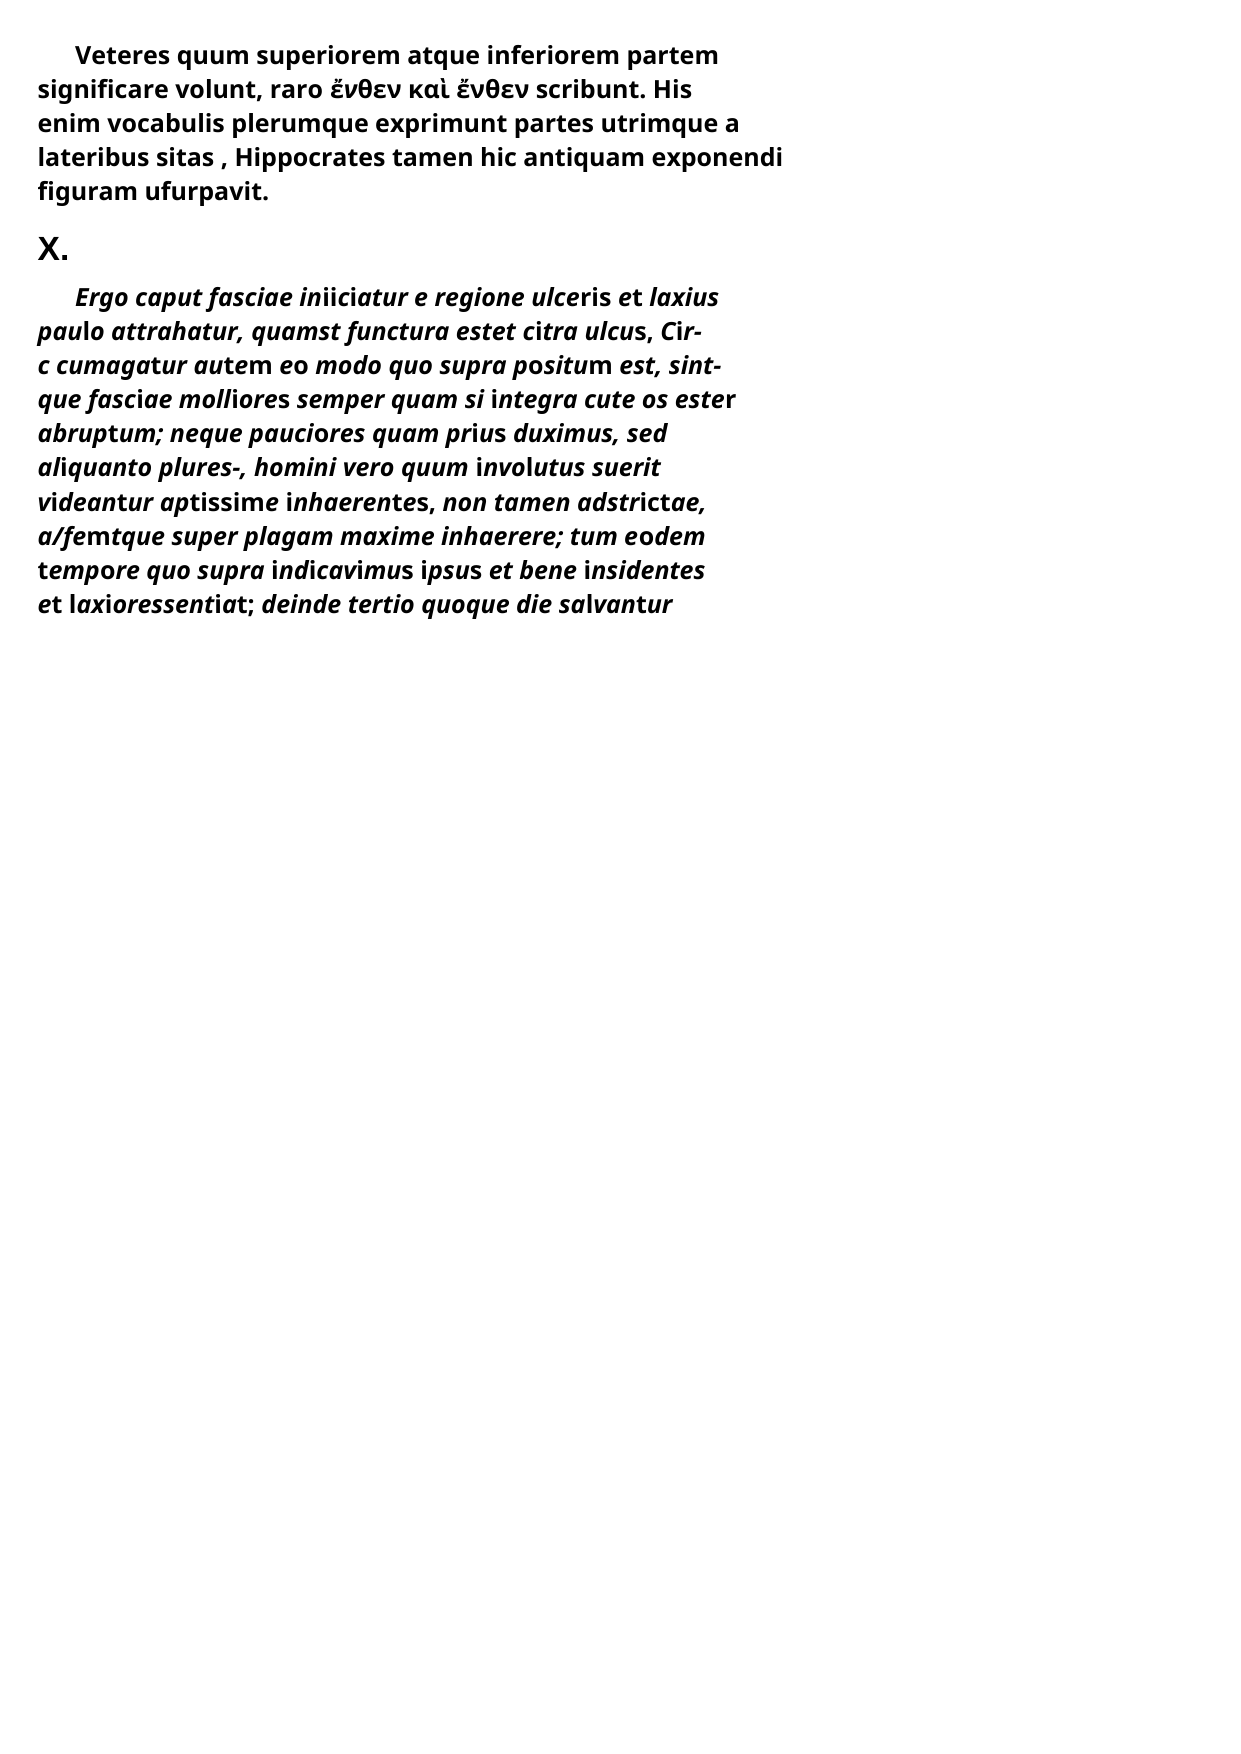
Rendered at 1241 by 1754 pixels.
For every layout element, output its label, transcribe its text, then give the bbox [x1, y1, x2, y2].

text Veteres quum superiorem atque inferiorem partem significare volunt, raro ἔνθεν καὶ ἔνθεν scribunt. His enim vocabulis plerumque exprimunt partes utrimque a lateribus sitas , Hippocrates tamen hic antiquam exponendi figuram ufurpavit. [37, 37, 1203, 208]
text Ergo caput fasciae iniiciatur e regione ulceris et laxius paulo attrahatur, quamst functura estet citra ulcus, Cir- c cumagatur autem eo modo quo supra positum est, sint- que fasciae molliores semper quam si integra cute os ester abruptum; neque pauciores quam prius duximus, sed aliquanto plures-, homini vero quum involutus suerit videantur aptissime inhaerentes, non tamen adstrictae, a/femtque super plagam maxime inhaerere; tum eodem tempore quo supra indicavimus ipsus et bene insidentes et laxioressentiat; deinde tertio quoque die salvantur [37, 280, 1203, 620]
subtitle X. [37, 229, 1203, 267]
